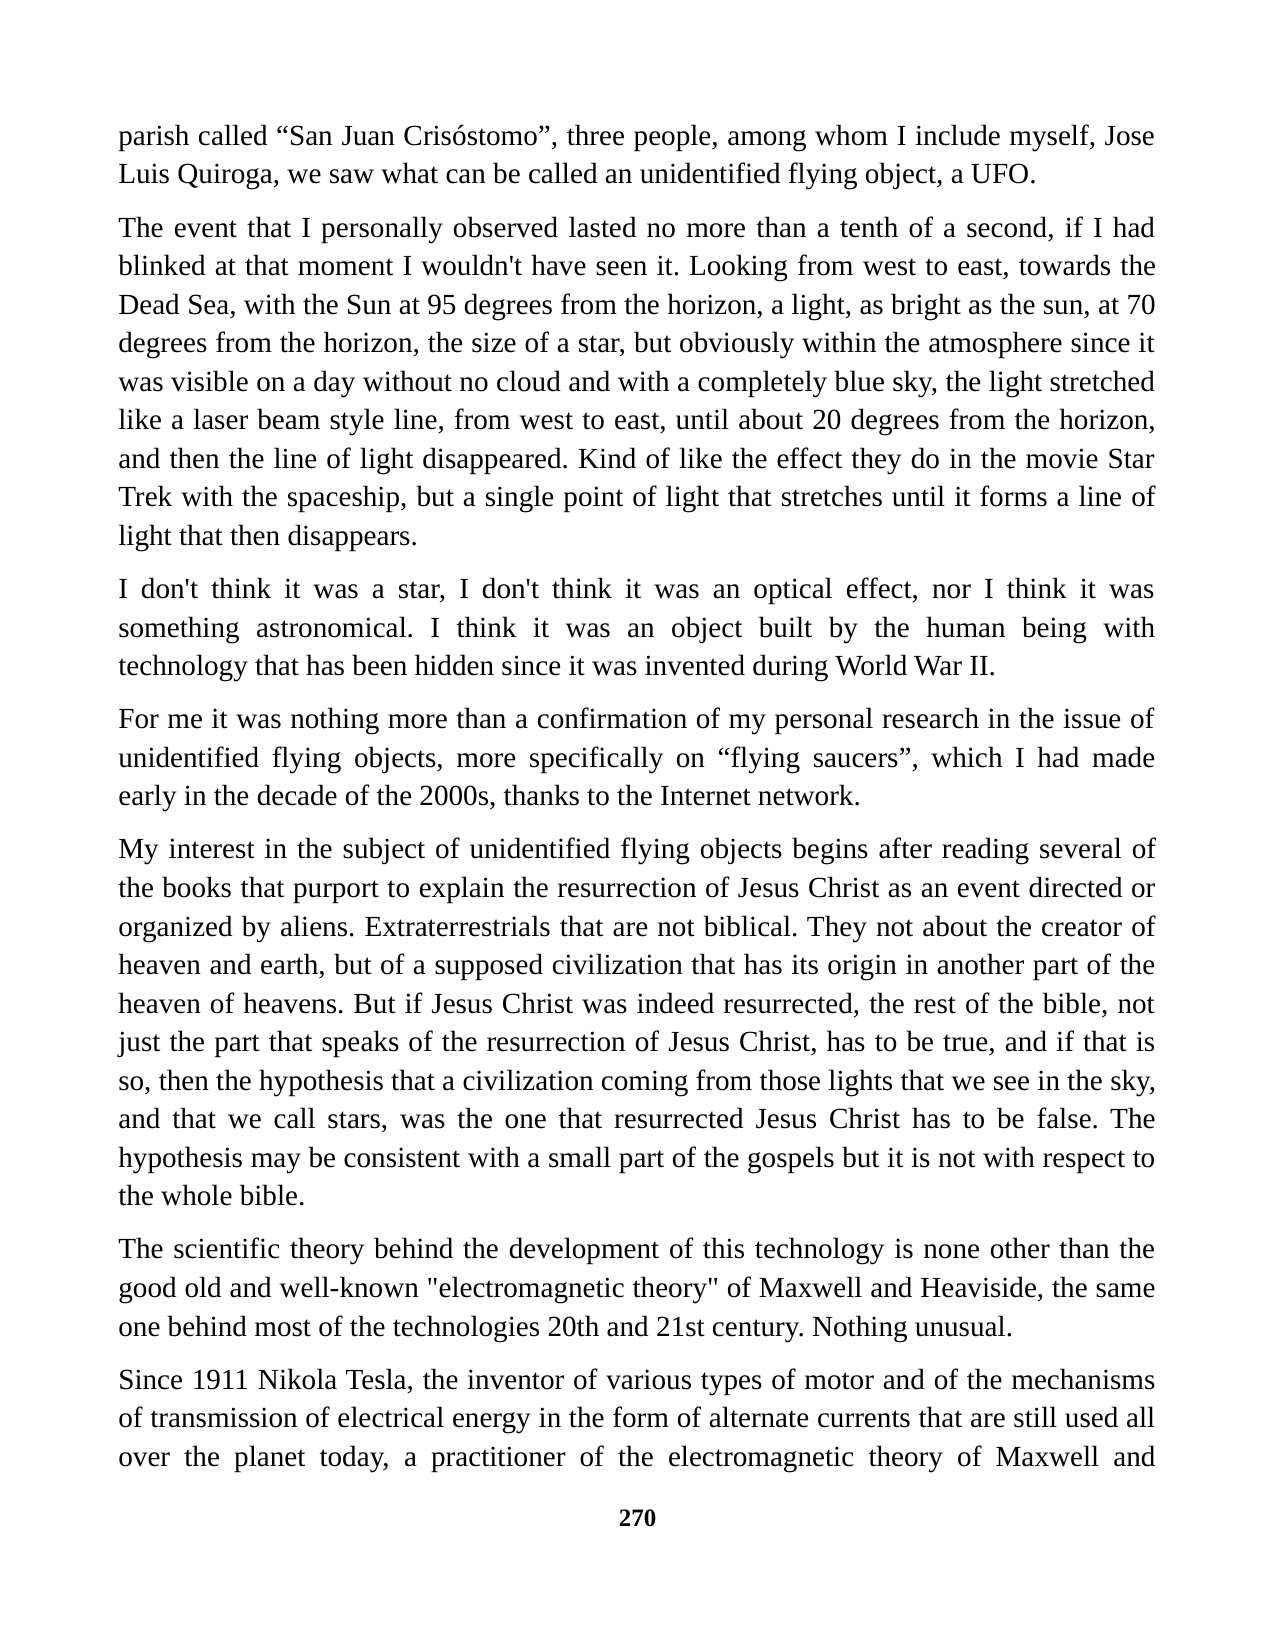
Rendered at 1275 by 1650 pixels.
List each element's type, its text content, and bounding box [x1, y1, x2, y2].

text I don't think it was a star, I don't think it was an optical effect, nor I think it was something astronomical. I think it was an object built by the human being with technology that has been hidden since it was invented during World War II. [118, 571, 1157, 682]
text For me it was nothing more than a confirmation of my personal research in the issue of unidentified flying objects, more specifically on “flying saucers”, which I had made early in the decade of the 2000s, thanks to the Internet network. [118, 701, 1157, 812]
text Since 1911 Nikola Tesla, the inventor of various types of motor and of the mechanisms of transmission of electrical energy in the form of alternate currents that are still used all over the planet today, a practitioner of the electromagnetic theory of Maxwell and [118, 1362, 1157, 1472]
text The scientific theory behind the development of this technology is none other than the good old and well-known "electromagnetic theory" of Maxwell and Heaviside, the same one behind most of the technologies 20th and 21st century. Nothing unusual. [118, 1232, 1157, 1342]
text My interest in the subject of unidentified flying objects begins after reading several of the books that purport to explain the resurrection of Jesus Christ as an event directed or organized by aliens. Extraterrestrials that are not biblical. They not about the creator of heaven and earth, but of a supposed civilization that has its origin in another part of the heaven of heavens. But if Jesus Christ was indeed resurrected, the rest of the bible, not just the part that speaks of the resurrection of Jesus Christ, has to be true, and if that is so, then the hypothesis that a civilization coming from those lights that we see in the sky, and that we call stars, was the one that resurrected Jesus Christ has to be false. The hypothesis may be consistent with a small part of the gospels but it is not with respect to the whole bible. [118, 832, 1157, 1212]
text The event that I personally observed lasted no more than a tenth of a second, if I had blinked at that moment I wouldn't have seen it. Looking from west to east, towards the Dead Sea, with the Sun at 95 degrees from the horizon, a light, as bright as the sun, at 70 degrees from the horizon, the size of a star, but obviously within the atmosphere since it was visible on a day without no cloud and with a completely blue sky, the light stretched like a laser beam style line, from west to east, until about 20 degrees from the horizon, and then the line of light disappeared. Kind of like the effect they do in the movie Star Trek with the spaceship, but a single point of light that stretches until it forms a line of light that then disappears. [118, 210, 1157, 552]
text parish called “San Juan Crisóstomo”, three people, among whom I include myself, Jose Luis Quiroga, we saw what can be called an unidentified flying object, a UFO. [118, 118, 1157, 190]
